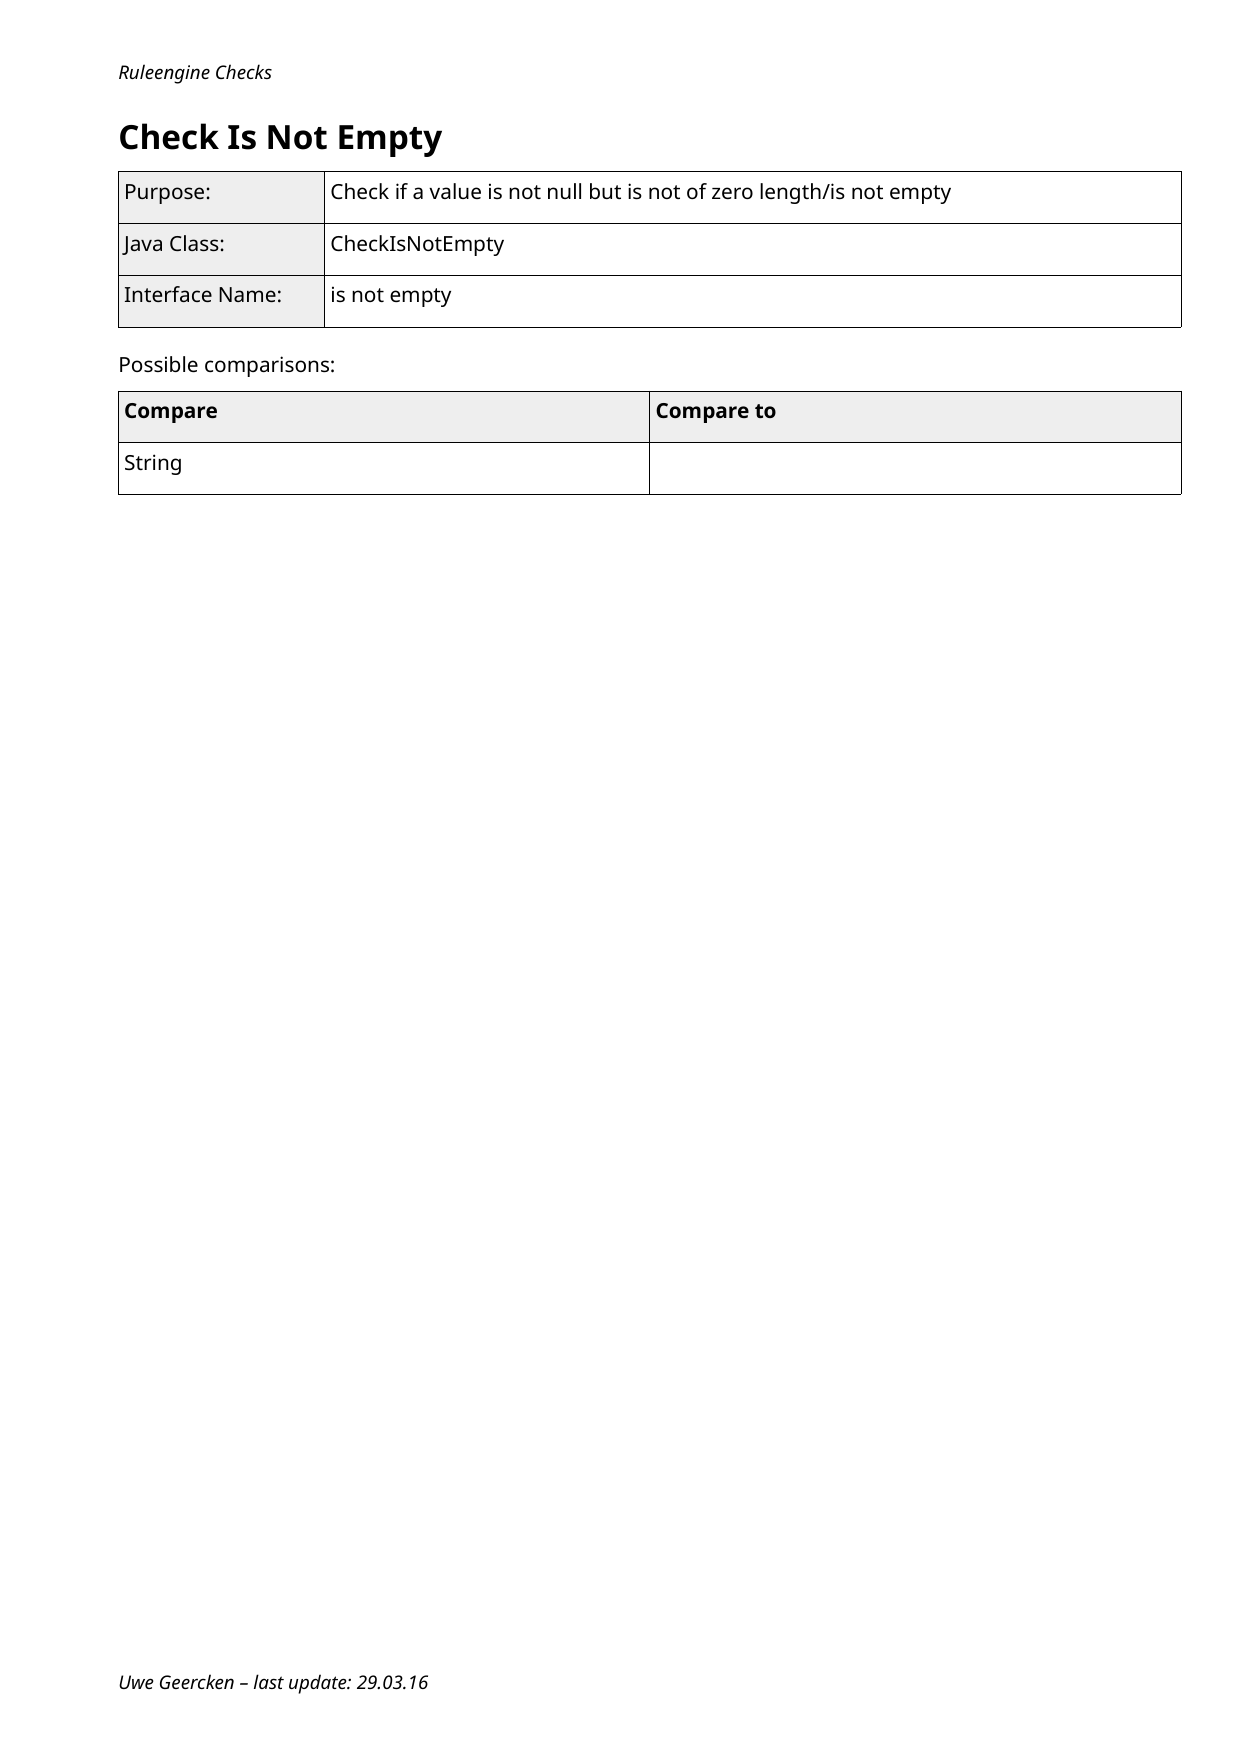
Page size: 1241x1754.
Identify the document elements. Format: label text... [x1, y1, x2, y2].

table_cell [650, 443, 1181, 494]
table_cell Interface Name: [119, 276, 324, 327]
table_header Purpose: [119, 172, 324, 223]
table_header Check if a value is not null but is not of zero length/is not empty [325, 172, 1181, 223]
table_header Compare [119, 392, 649, 442]
text Possible comparisons: [118, 350, 1181, 379]
table_cell is not empty [325, 276, 1181, 327]
table_cell String [119, 443, 649, 494]
table_cell Java Class: [119, 224, 324, 275]
table_header Compare to [650, 392, 1181, 442]
text Check Is Not Empty [118, 114, 1181, 159]
table_cell CheckIsNotEmpty [325, 224, 1181, 275]
